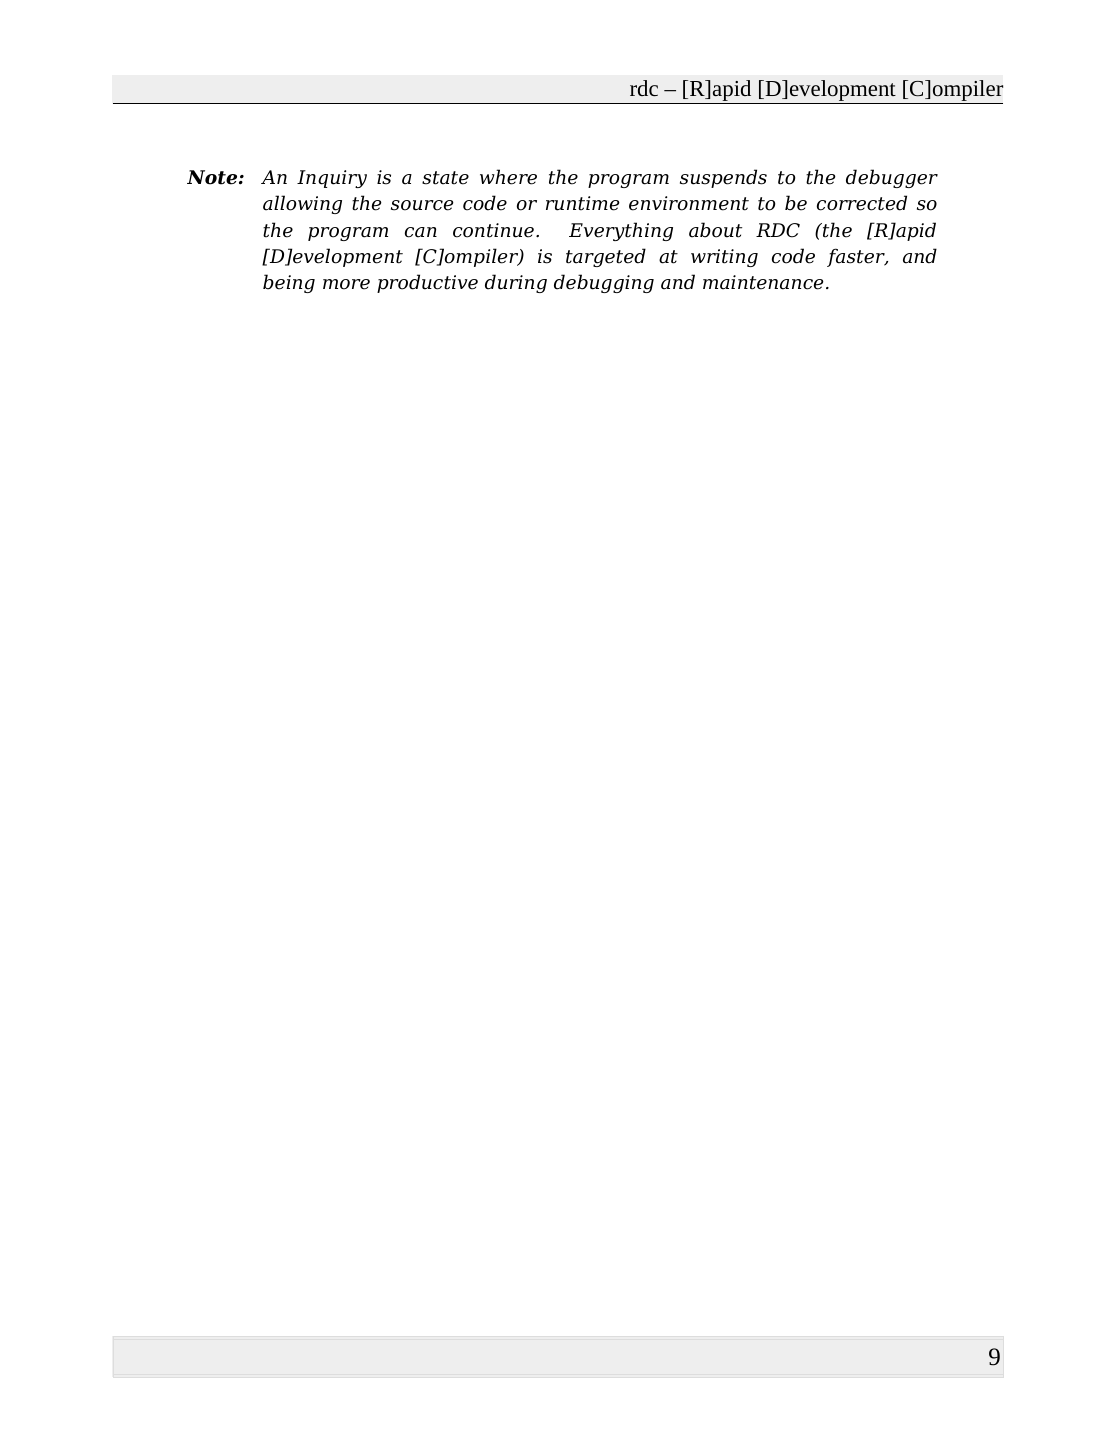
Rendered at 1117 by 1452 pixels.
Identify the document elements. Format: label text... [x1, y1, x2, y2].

text Note: An Inquiry is a state where the program suspends to the debugger allowing the source code or runtime environment to be corrected so the program can continue. Everything about RDC (the [R]apid [D]evelopment [C]ompiler) is targeted at writing code faster, and being more productive during debugging and maintenance. [187, 167, 938, 294]
